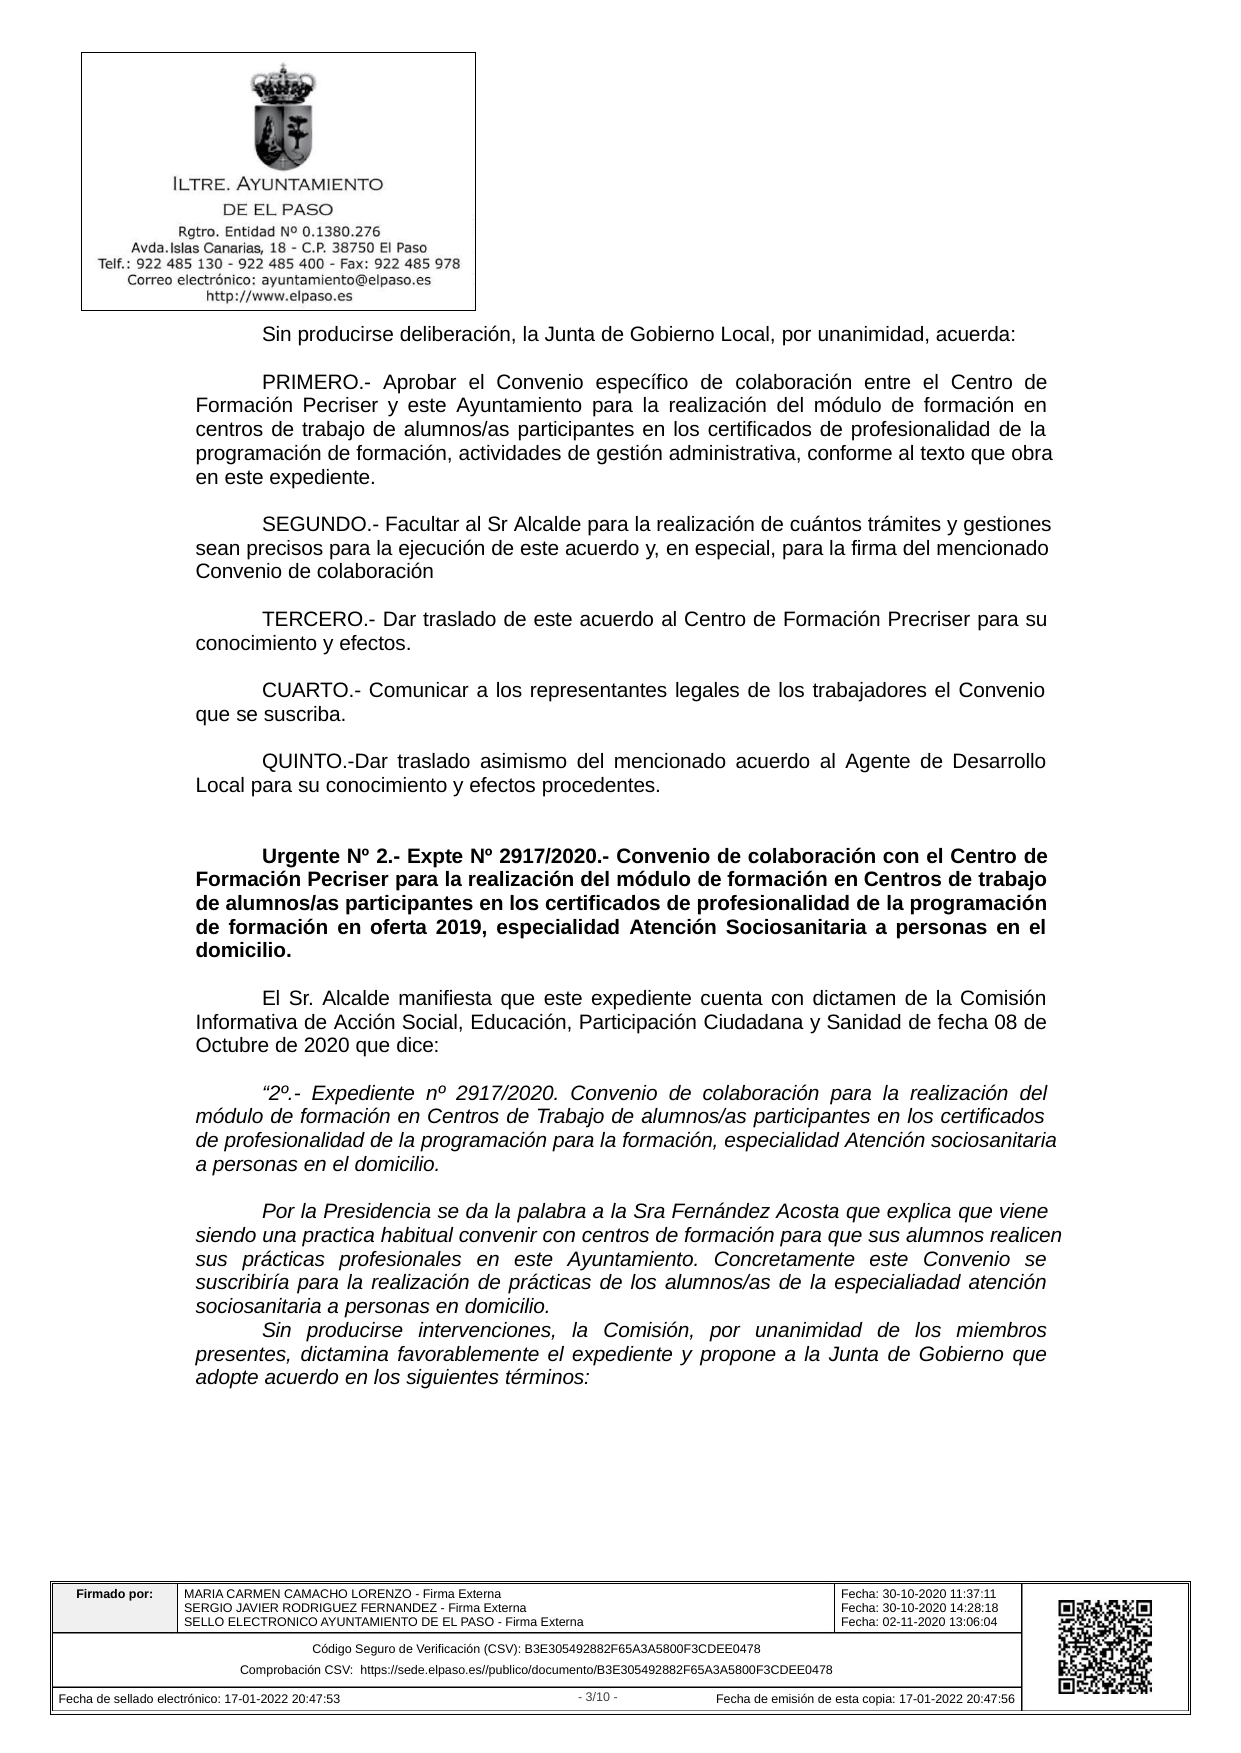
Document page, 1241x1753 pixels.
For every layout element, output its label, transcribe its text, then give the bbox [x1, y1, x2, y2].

text SERGIO JAVIER RODRIGUEZ FERNANDEZ - Firma Externa [184, 1601, 613, 1615]
text Fecha: 30-10-2020 11:37:11 [841, 1587, 1022, 1601]
text conocimiento y efectos. [195, 632, 1070, 655]
text PRIMERO.- Aprobar el Convenio específico de colaboración entre el Centro de [262, 371, 1070, 394]
text centros de trabajo de alumnos/as participantes en los certificados de profesionalidad de la [195, 418, 1070, 441]
text Local para su conocimiento y efectos procedentes. [195, 774, 1070, 797]
text Formación Pecriser para la realización del módulo de formación en Centros de trabajo [195, 868, 1070, 891]
text Convenio de colaboración [195, 560, 1070, 583]
text TERCERO.- Dar traslado de este acuerdo al Centro de Formación Precriser para su [262, 608, 1070, 631]
text presentes, dictamina favorablemente el expediente y propone a la Junta de Gobierno que [195, 1342, 1070, 1366]
text Comprobación CSV: https://sede.elpaso.es//publico/documento/B3E305492882F65A3A5800F3CDEE0478 [240, 1663, 859, 1677]
text - 3/10 - [578, 1691, 636, 1705]
text a personas en el domicilio. [195, 1153, 1070, 1176]
text Fecha de emisión de esta copia: 17-01-2022 20:47:56 [716, 1692, 1040, 1706]
text El Sr. Alcalde manifiesta que este expediente cuenta con dictamen de la Comisión [262, 987, 1070, 1010]
text Fecha: 30-10-2020 14:28:18 [841, 1601, 1022, 1615]
text Código Seguro de Verificación (CSV): B3E305492882F65A3A5800F3CDEE0478 [312, 1642, 859, 1656]
text suscribiría para la realización de prácticas de los alumnos/as de la especialiadad atención [195, 1271, 1070, 1294]
text módulo de formación en Centros de Trabajo de alumnos/as participantes en los certificados [195, 1105, 1070, 1128]
text siendo una practica habitual convenir con centros de formación para que sus alumnos realicen [195, 1224, 1070, 1247]
text programación de formación, actividades de gestión administrativa, conforme al texto que obra [195, 442, 1070, 465]
text sean precisos para la ejecución de este acuerdo y, en especial, para la firma del mencionado [195, 537, 1070, 560]
text de profesionalidad de la programación para la formación, especialidad Atención sociosanitaria [195, 1129, 1070, 1152]
text Octubre de 2020 que dice: [195, 1034, 1070, 1057]
text “ [262, 1082, 269, 1105]
text Formación Pecriser y este Ayuntamiento para la realización del módulo de formación en [195, 394, 1070, 418]
text Por la Presidencia se da la palabra a la Sra Fernández Acosta que explica que viene [262, 1200, 1070, 1223]
text adopte acuerdo en los siguientes términos: [195, 1366, 1070, 1389]
text SELLO ELECTRONICO AYUNTAMIENTO DE EL PASO - Firma Externa [184, 1615, 613, 1629]
text sus prácticas profesionales en este Ayuntamiento. Concretamente este Convenio se [195, 1248, 1070, 1271]
text Firmado por: [76, 1587, 172, 1601]
text domicilio. [195, 939, 1070, 962]
text Fecha de sellado electrónico: 17-01-2022 20:47:53 [58, 1692, 365, 1706]
text Urgente Nº 2.- Expte Nº 2917/2020.- Convenio de colaboración con el Centro de [262, 844, 1070, 868]
text 2º.- Expediente nº 2917/2020. Convenio de colaboración para la realización del [269, 1082, 1069, 1105]
text Fecha: 02-11-2020 13:06:04 [841, 1615, 1022, 1629]
text SEGUNDO.- Facultar al Sr Alcalde para la realización de cuántos trámites y gestiones [262, 513, 1070, 536]
text Informativa de Acción Social, Educación, Participación Ciudadana y Sanidad de fecha 08 de [195, 1011, 1070, 1034]
text que se suscriba. [195, 703, 1069, 726]
text Sin producirse deliberación, la Junta de Gobierno Local, por unanimidad, acuerda: [262, 323, 1038, 347]
picture [51, 1582, 1190, 1714]
text de alumnos/as participantes en los certificados de profesionalidad de la programación [195, 892, 1070, 915]
text sociosanitaria a personas en domicilio. [195, 1295, 1070, 1318]
text Sin producirse intervenciones, la Comisión, por unanimidad de los miembros [262, 1319, 1070, 1342]
text MARIA CARMEN CAMACHO LORENZO - Firma Externa [184, 1587, 613, 1601]
text en este expediente. [195, 466, 1070, 489]
text QUINTO.-Dar traslado asimismo del mencionado acuerdo al Agente de Desarrollo [262, 750, 1070, 773]
picture [82, 53, 475, 310]
text de formación en oferta 2019, especialidad Atención Sociosanitaria a personas en el [195, 916, 1070, 939]
text CUARTO.- Comunicar a los representantes legales de los trabajadores el Convenio [262, 679, 1069, 702]
